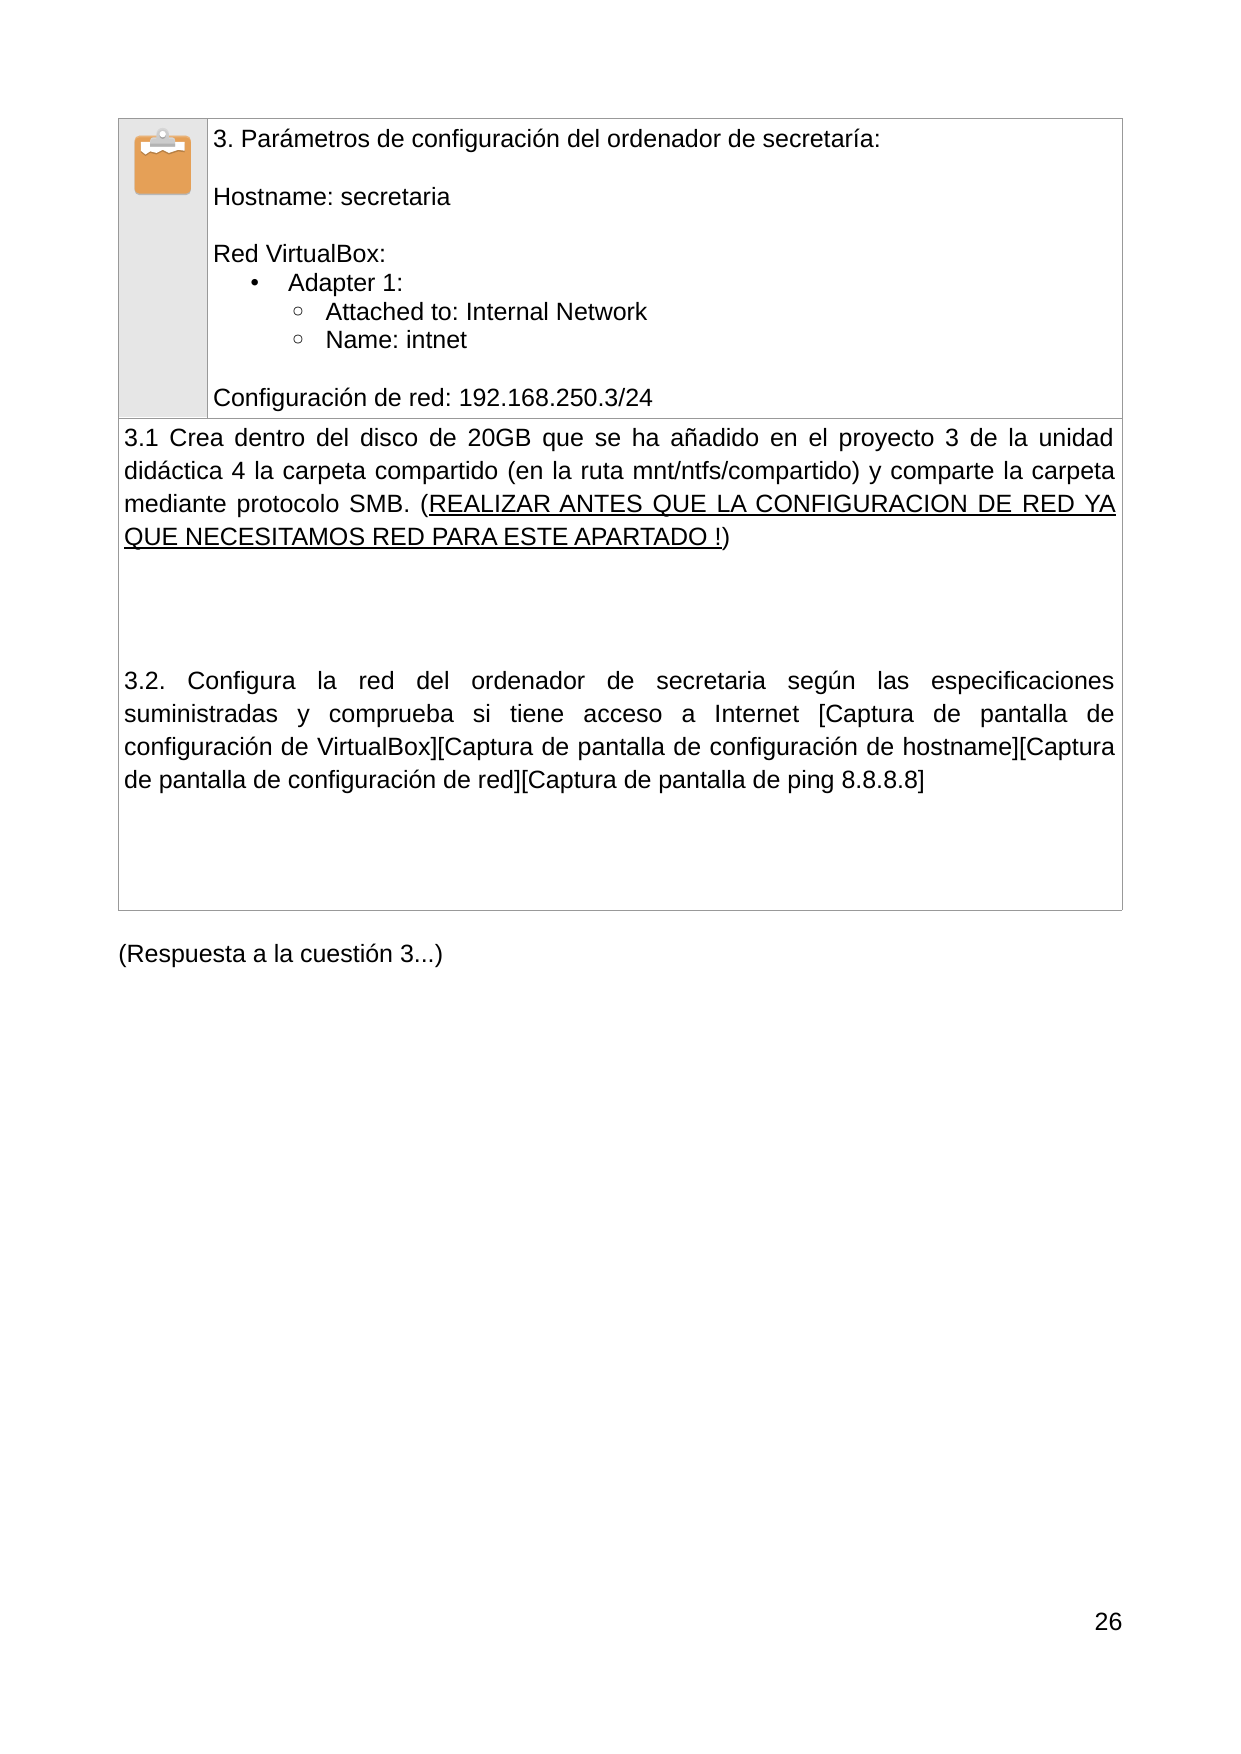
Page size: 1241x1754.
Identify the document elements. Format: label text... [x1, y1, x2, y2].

text (Respuesta a la cuestión 3...) [118, 939, 1122, 967]
table_cell 3.1 Crea dentro del disco de 20GB que se ha añadido en el proyecto 3 de la unidad didáctica 4 la carpeta compartido (en la ruta mnt/ntfs/compartido) y comparte la carpeta mediante protocolo SMB. (REALIZAR ANTES QUE LA CONFIGURACION DE RED YA QUE NECESITAMOS RED PARA ESTE APARTADO !) 3.2. Configura la red del ordenador de secretaria según las especificaciones suministradas y comprueba si tiene acceso a Internet [Captura de pantalla de configuración de VirtualBox][Captura de pantalla de configuración de hostname][Captura de pantalla de configuración de red][Captura de pantalla de ping 8.8.8.8] [119, 419, 1122, 910]
table_header 3. Parámetros de configuración del ordenador de secretaría: Hostname: secretaria Red VirtualBox: Adapter 1: Attached to: Internal Network Name: intnet Configuración de red: 192.168.250.3/24 [208, 119, 1122, 417]
table_header [119, 119, 207, 417]
